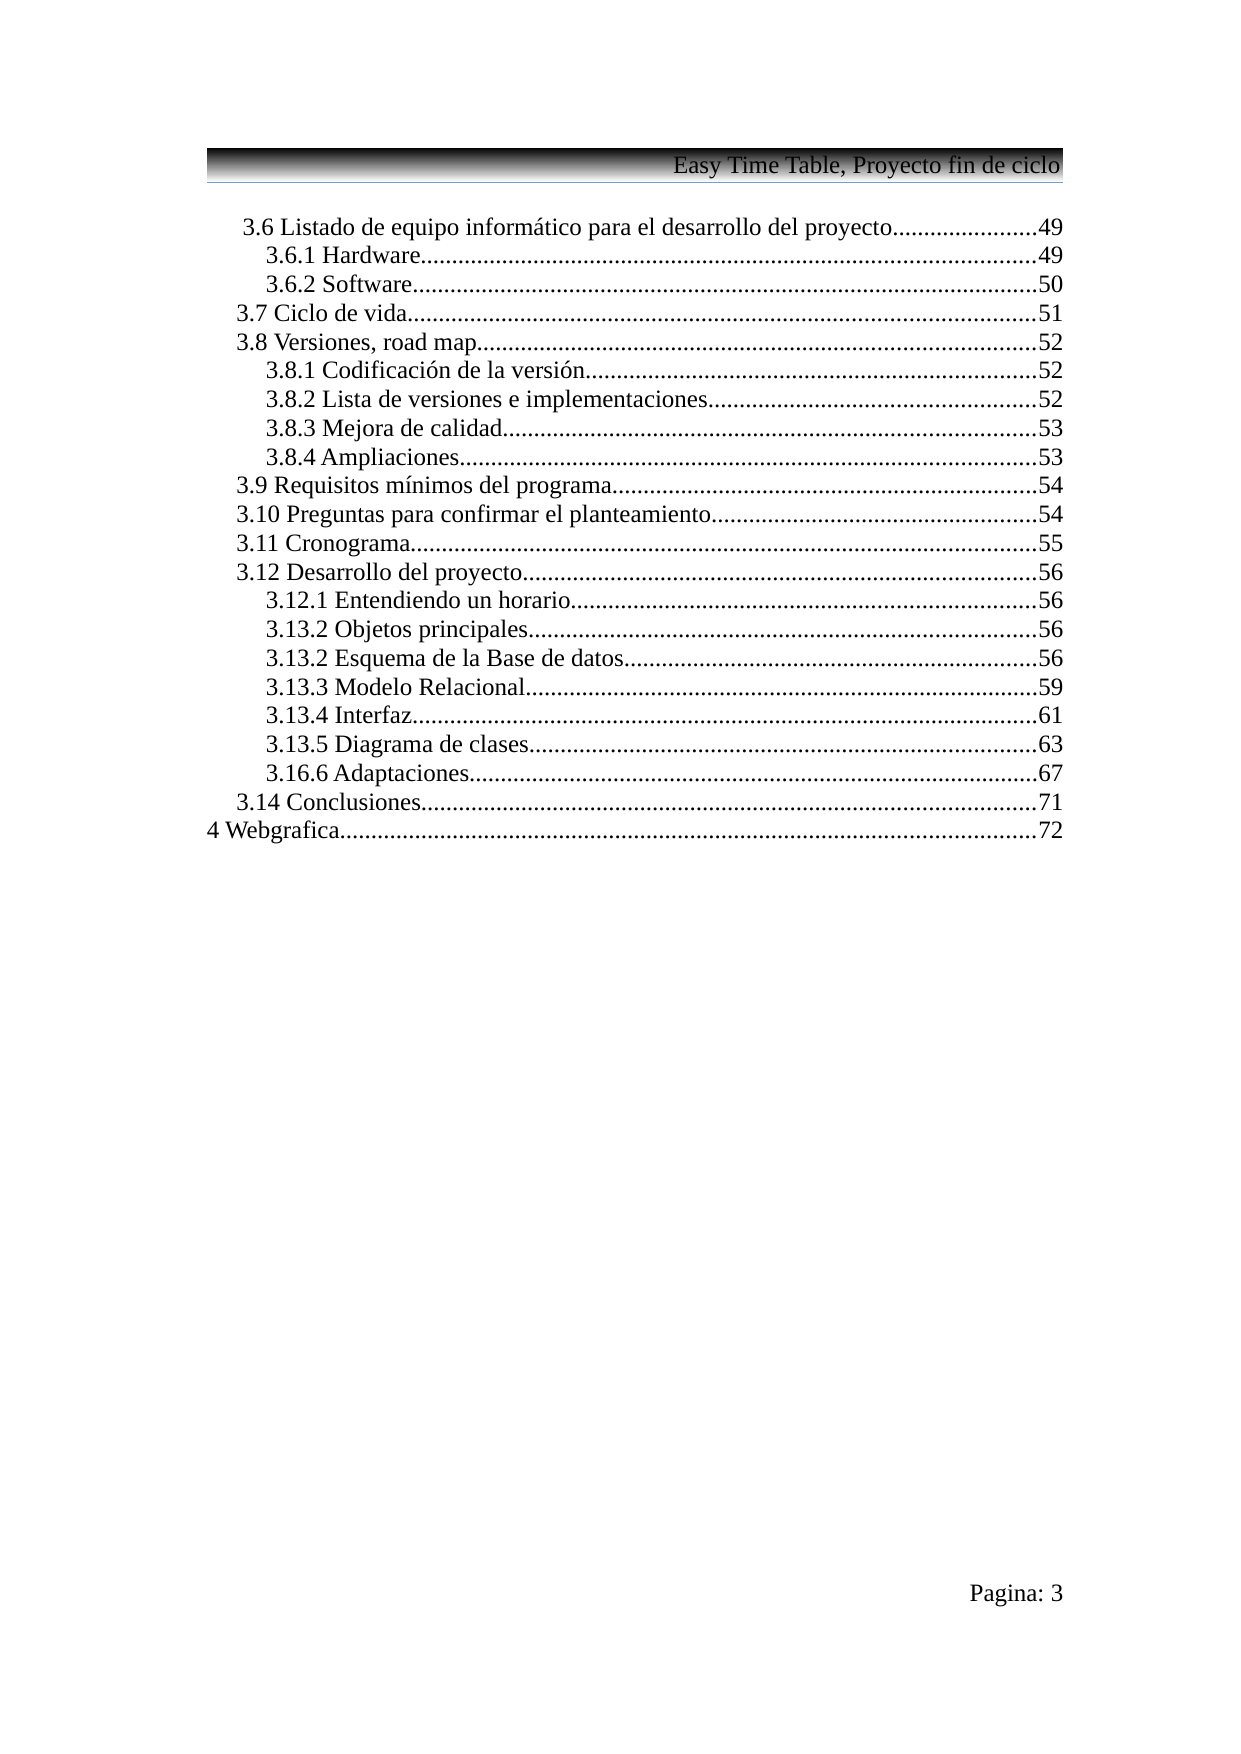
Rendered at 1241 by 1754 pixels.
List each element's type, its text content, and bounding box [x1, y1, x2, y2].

text 3.9 Requisitos mínimos del programa 54 [236, 471, 1063, 499]
text 3.12.1 Entendiendo un horario 56 [266, 586, 1063, 614]
text 3.16.6 Adaptaciones 67 [266, 758, 1063, 787]
text 3.12 Desarrollo del proyecto 56 [236, 557, 1063, 586]
text 3.8 Versiones, road map 52 [236, 327, 1063, 356]
text 3.11 Cronograma 55 [236, 528, 1063, 557]
text 3.6.2 Software 50 [266, 269, 1063, 298]
text 3.6 Listado de equipo informático para el desarrollo del proyecto 49 [236, 212, 1063, 241]
text 3.6.1 Hardware 49 [266, 241, 1063, 269]
text 3.13.3 Modelo Relacional 59 [266, 672, 1063, 701]
text 3.13.5 Diagrama de clases 63 [266, 729, 1063, 758]
text 3.8.3 Mejora de calidad 53 [266, 413, 1063, 442]
text 3.10 Preguntas para confirmar el planteamiento 54 [236, 499, 1063, 528]
text 3.14 Conclusiones 71 [236, 787, 1063, 816]
text 4 Webgrafica 72 [207, 816, 1063, 844]
text 3.13.4 Interfaz 61 [266, 701, 1063, 729]
text 3.8.1 Codificación de la versión 52 [266, 356, 1063, 384]
text 3.8.4 Ampliaciones 53 [266, 442, 1063, 471]
text 3.7 Ciclo de vida 51 [236, 298, 1063, 327]
text 3.8.2 Lista de versiones e implementaciones 52 [266, 384, 1063, 413]
text 3.13.2 Objetos principales 56 [266, 614, 1063, 643]
text 3.13.2 Esquema de la Base de datos 56 [266, 643, 1063, 672]
